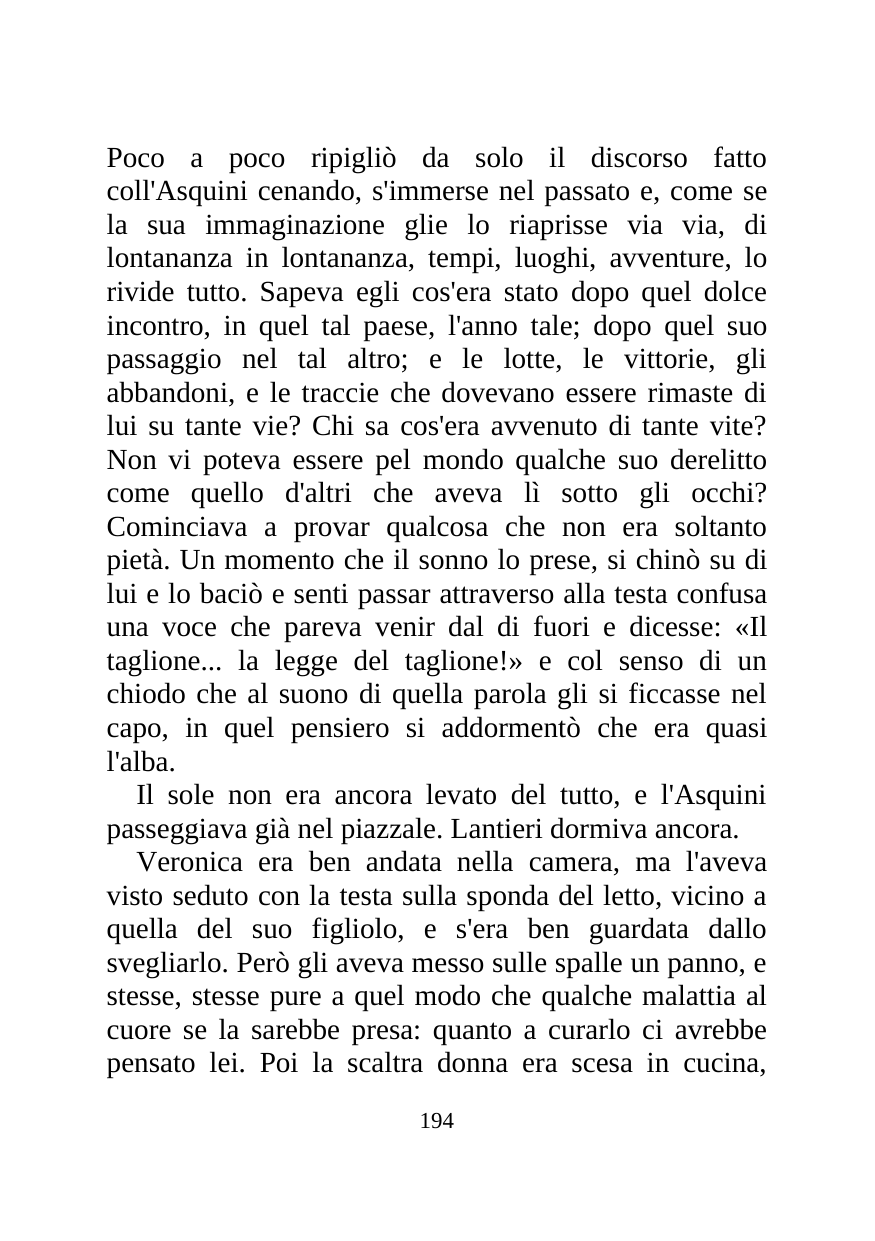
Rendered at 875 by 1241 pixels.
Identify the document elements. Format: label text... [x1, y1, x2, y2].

text Veronica era ben andata nella camera, ma l'aveva visto seduto con la testa sulla sponda del letto, vicino a quella del suo figliolo, e s'era ben guardata dallo svegliarlo. Però gli aveva messo sulle spalle un panno, e stesse, stesse pure a quel modo che qualche malattia al cuore se la sarebbe presa: quanto a curarlo ci avrebbe pensato lei. Poi la scaltra donna era scesa in cucina, [106, 844, 768, 1079]
text Il sole non era ancora levato del tutto, e l'Asquini passeggiava già nel piazzale. Lantieri dormiva ancora. [106, 777, 768, 844]
text Poco a poco ripigliò da solo il discorso fatto coll'Asquini cenando, s'immerse nel passato e, come se la sua immaginazione glie lo riaprisse via via, di lontananza in lontananza, tempi, luoghi, avventure, lo rivide tutto. Sapeva egli cos'era stato dopo quel dolce incontro, in quel tal paese, l'anno tale; dopo quel suo passaggio nel tal altro; e le lotte, le vittorie, gli abbandoni, e le traccie che dovevano essere rimaste di lui su tante vie? Chi sa cos'era avvenuto di tante vite? Non vi poteva essere pel mondo qualche suo derelitto come quello d'altri che aveva lì sotto gli occhi? Cominciava a provar qualcosa che non era soltanto pietà. Un momento che il sonno lo prese, si chinò su di lui e lo baciò e senti passar attraverso alla testa confusa una voce che pareva venir dal di fuori e dicesse: «Il taglione... la legge del taglione!» e col senso di un chiodo che al suono di quella parola gli si ficcasse nel capo, in quel pensiero si addormentò che era quasi l'alba. [106, 140, 768, 777]
